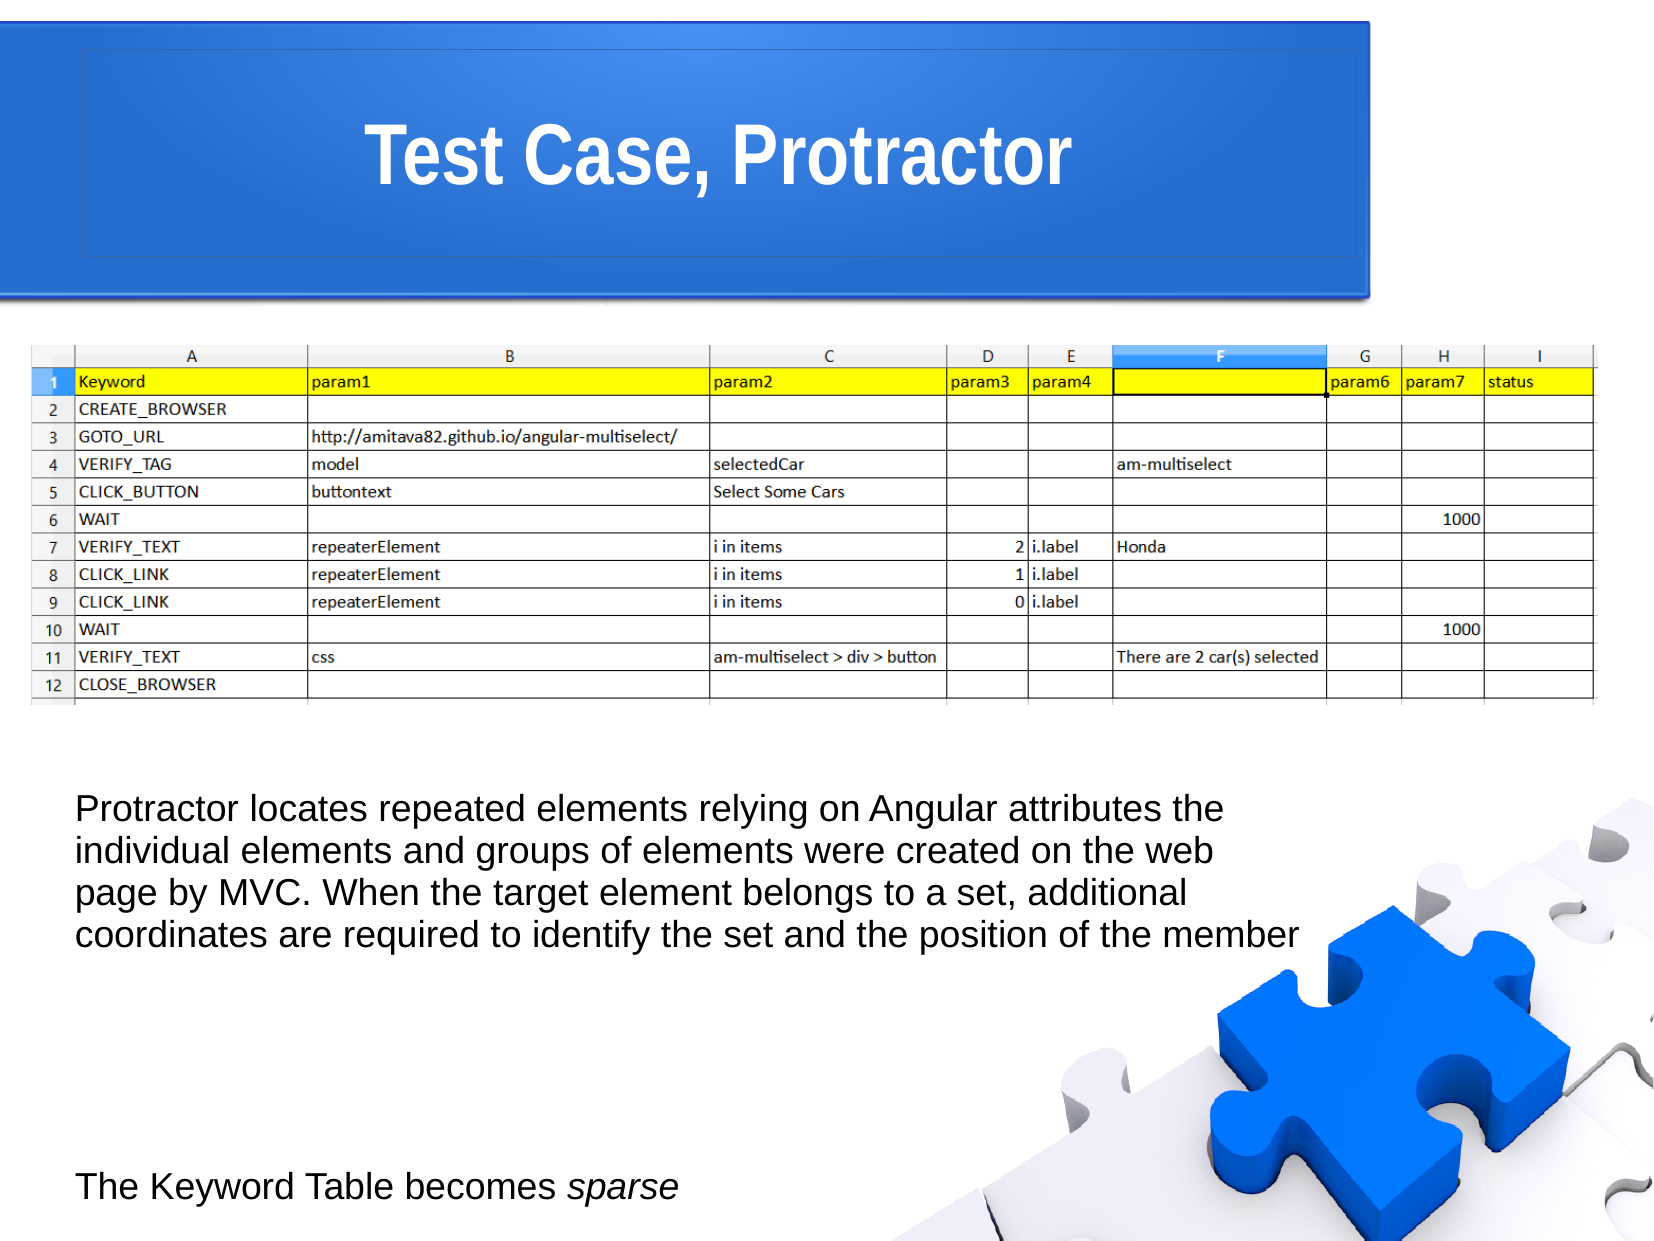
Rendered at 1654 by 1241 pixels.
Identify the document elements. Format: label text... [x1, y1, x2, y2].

picture [0, 21, 1375, 307]
picture [30, 345, 1654, 1241]
title Test Case, Protractor [82, 49, 1356, 257]
text_box Protractor locates repeated elements relying on Angular attributes the individual elements and groups of elements were created on the web page by MVC. When the target element belongs to a set, additional coordinates are required to identify the set and the position of the member The Keyword Table becomes sparse [60, 780, 1321, 1215]
